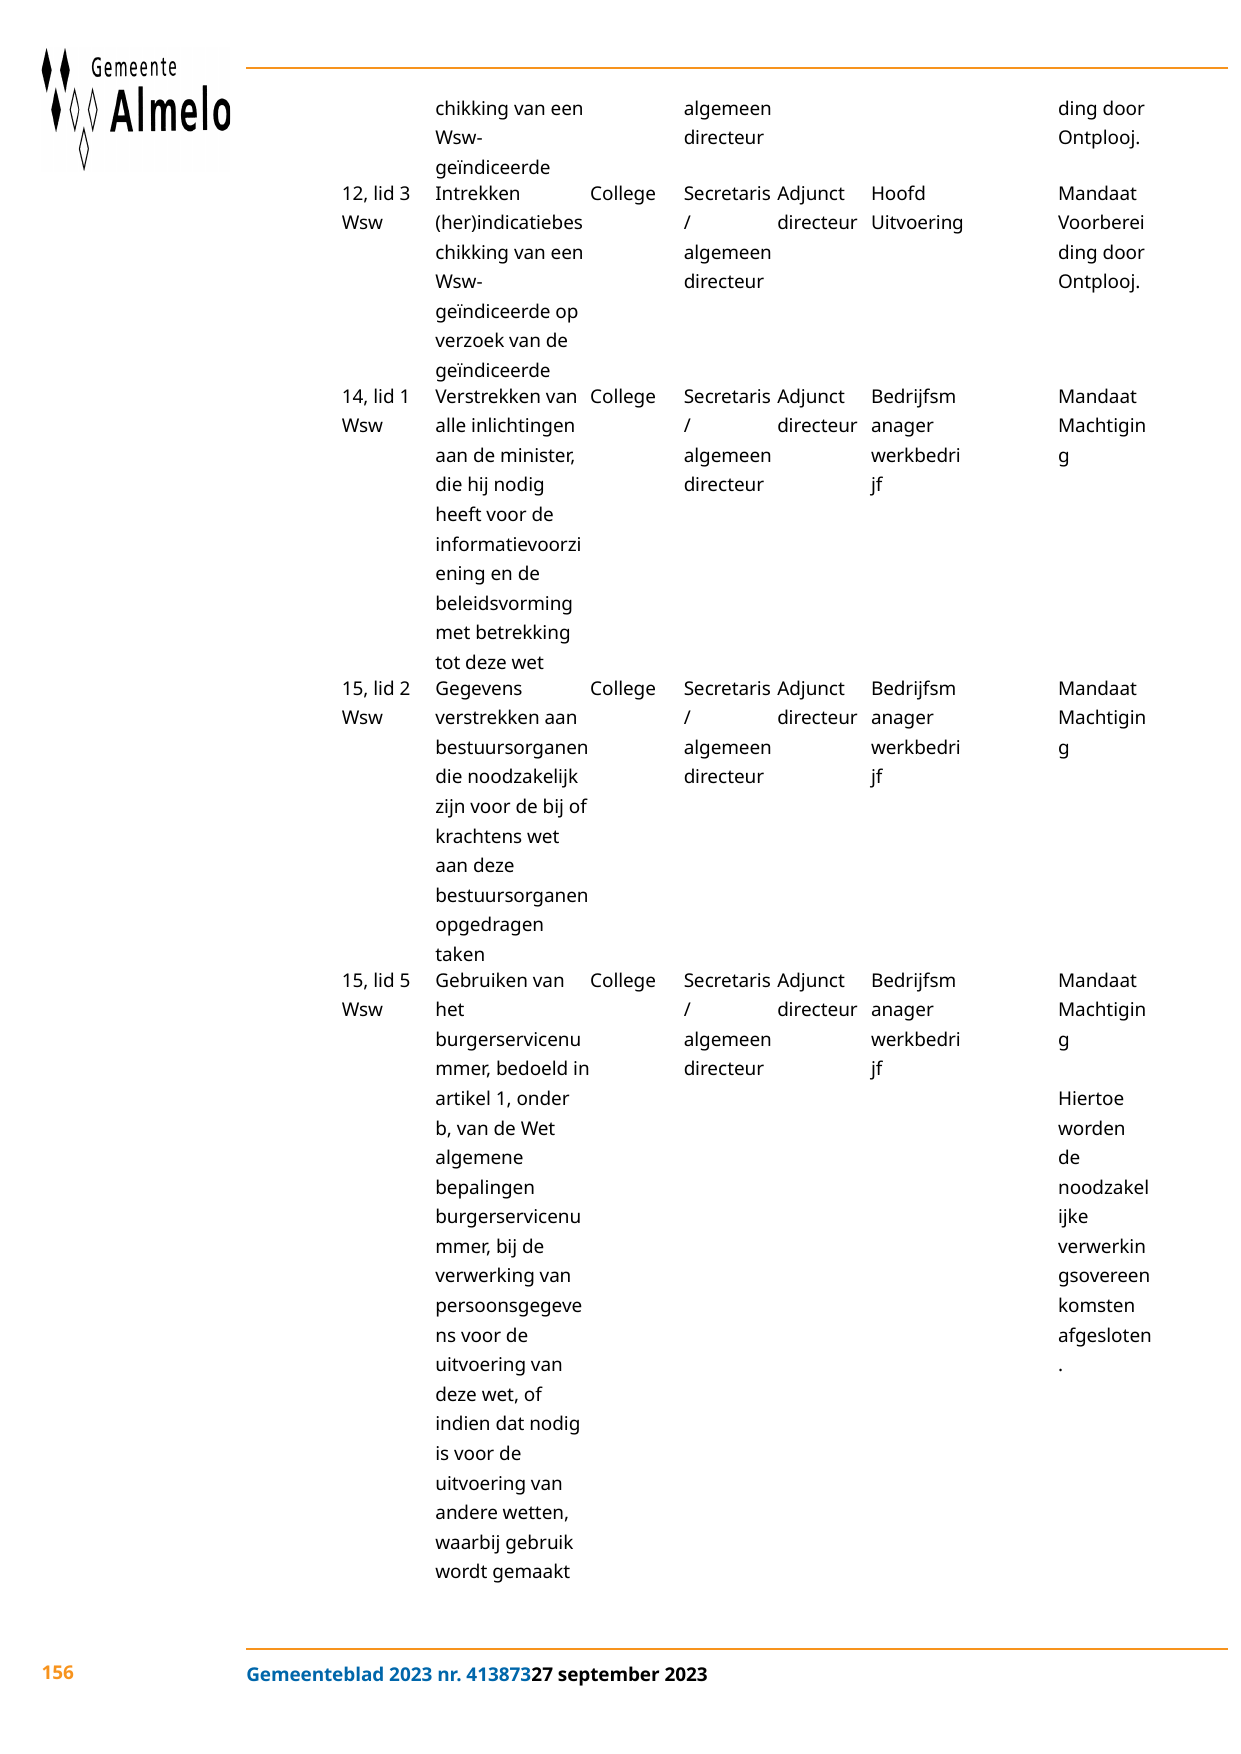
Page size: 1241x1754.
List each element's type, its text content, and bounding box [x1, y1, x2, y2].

table_cell [871, 95, 964, 180]
table_cell [964, 675, 1058, 967]
table_cell Secretaris/ algemeen directeur [684, 383, 777, 675]
table_cell [964, 967, 1058, 1584]
table_cell Secretaris/ algemeen directeur [684, 675, 777, 967]
table_cell [590, 95, 683, 180]
table_cell [964, 383, 1058, 675]
table_cell Adjunct directeur [777, 383, 871, 675]
table_cell [248, 383, 342, 675]
table_cell [964, 95, 1058, 180]
table_cell [248, 180, 342, 383]
table_cell Adjunct directeur [777, 675, 871, 967]
table_cell ding door Ontplooj. [1058, 95, 1152, 180]
table_cell chikking van een Wsw-geïndiceerde [435, 95, 590, 180]
table_cell Secretaris/ algemeen directeur [684, 180, 777, 383]
table_cell Mandaat Machtiging Hiertoe worden de noodzakelijke verwerkingsovereenkomsten afgesloten. [1058, 967, 1152, 1584]
table_cell College [590, 967, 683, 1584]
table_cell Hoofd Uitvoering [871, 180, 964, 383]
table_cell Adjunct directeur [777, 967, 871, 1584]
table_cell Mandaat Machtiging [1058, 383, 1152, 675]
table_cell Gegevens verstrekken aan bestuursorganen die noodzakelijk zijn voor de bij of krachtens wet aan deze bestuursorganen opgedragen taken [435, 675, 590, 967]
picture [41, 47, 231, 172]
table_cell Bedrijfsmanager werkbedrijf [871, 967, 964, 1584]
table_cell 12, lid 3 Wsw [342, 180, 435, 383]
table_cell [248, 95, 342, 180]
table_cell Intrekken (her)indicatiebeschikking van een Wsw-geïndiceerde op verzoek van de geïndiceerde [435, 180, 590, 383]
table_cell Bedrijfsmanager werkbedrijf [871, 675, 964, 967]
table_cell Adjunct directeur [777, 180, 871, 383]
table_cell [777, 95, 871, 180]
table_cell Mandaat Machtiging [1058, 675, 1152, 967]
table_cell Bedrijfsmanager werkbedrijf [871, 383, 964, 675]
table_cell College [590, 180, 683, 383]
table_cell Secretaris/ algemeen directeur [684, 967, 777, 1584]
table_cell algemeen directeur [684, 95, 777, 180]
table_cell 14, lid 1 Wsw [342, 383, 435, 675]
table_cell Gebruiken van het burgerservicenummer, bedoeld in artikel 1, onder b, van de Wet algemene bepalingen burgerservicenummer, bij de verwerking van persoonsgegevens voor de uitvoering van deze wet, of indien dat nodig is voor de uitvoering van andere wetten, waarbij gebruik wordt gemaakt [435, 967, 590, 1584]
table_cell 15, lid 5 Wsw [342, 967, 435, 1584]
table_cell College [590, 383, 683, 675]
table_cell Mandaat Voorbereiding door Ontplooj. [1058, 180, 1152, 383]
table_cell [248, 675, 342, 967]
table_cell [248, 967, 342, 1584]
table_cell 15, lid 2 Wsw [342, 675, 435, 967]
table_cell [964, 180, 1058, 383]
table_cell Verstrekken van alle inlichtingen aan de minister, die hij nodig heeft voor de informatievoorziening en de beleidsvorming met betrekking tot deze wet [435, 383, 590, 675]
table_cell [342, 95, 435, 180]
table_cell College [590, 675, 683, 967]
